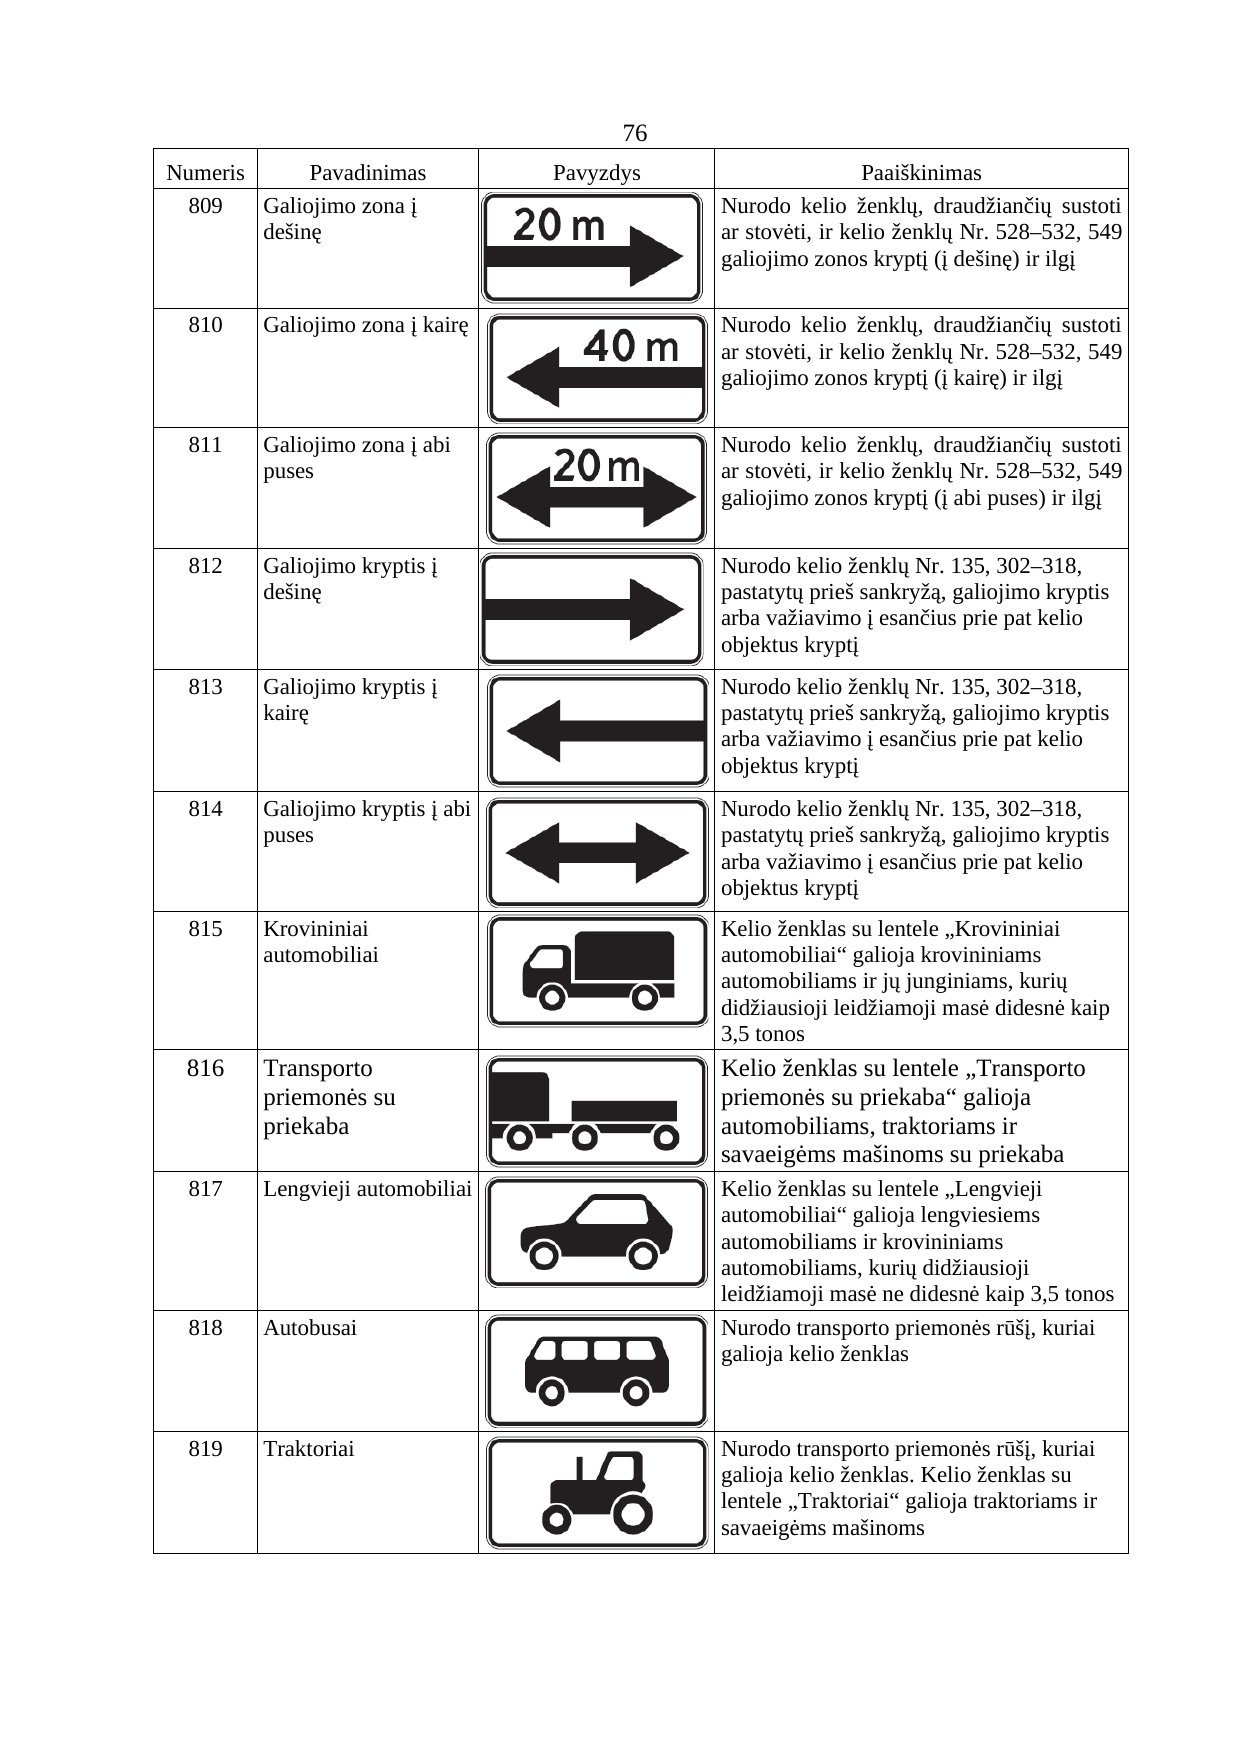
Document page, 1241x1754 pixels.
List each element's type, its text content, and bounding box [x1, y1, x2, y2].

table_cell Nurodo transporto priemonės rūšį, kuriai galioja kelio ženklas [715, 1311, 1128, 1431]
table_cell 814 [154, 792, 257, 911]
table_cell Nurodo kelio ženklų Nr. 135, 302–318, pastatytų prieš sankryžą, galiojimo kryptis arba važiavimo į esančius prie pat kelio objektus kryptį [715, 670, 1128, 791]
table_cell 817 [154, 1172, 257, 1310]
table_cell Galiojimo kryptis į dešinę [258, 549, 478, 669]
table_cell [479, 549, 714, 669]
table_cell [479, 309, 714, 427]
table_cell Galiojimo zona į kairę [258, 309, 478, 427]
table_cell 819 [154, 1432, 257, 1553]
table_cell Lengvieji automobiliai [258, 1172, 478, 1310]
table_cell [479, 189, 714, 307]
table_cell 815 [154, 912, 257, 1049]
table_cell Traktoriai [258, 1432, 478, 1553]
table_cell [479, 912, 714, 1049]
table_cell 812 [154, 549, 257, 669]
table_cell 813 [154, 670, 257, 791]
table_cell Nurodo kelio ženklų Nr. 135, 302–318, pastatytų prieš sankryžą, galiojimo kryptis arba važiavimo į esančius prie pat kelio objektus kryptį [715, 549, 1128, 669]
table_cell Galiojimo zona į dešinę [258, 189, 478, 307]
table_cell Nurodo kelio ženklų Nr. 135, 302–318, pastatytų prieš sankryžą, galiojimo kryptis arba važiavimo į esančius prie pat kelio objektus kryptį [715, 792, 1128, 911]
table_cell 818 [154, 1311, 257, 1431]
table_header Pavyzdys [479, 149, 714, 188]
table_cell Autobusai [258, 1311, 478, 1431]
table_cell [479, 428, 714, 548]
table_cell [479, 1050, 714, 1171]
table_cell [479, 1432, 714, 1553]
table_cell Krovininiai automobiliai [258, 912, 478, 1049]
table_cell 816 [154, 1050, 257, 1171]
table_cell Kelio ženklas su lentele „Lengvieji automobiliai“ galioja lengviesiems automobiliams ir krovininiams automobiliams, kurių didžiausioji leidžiamoji masė ne didesnė kaip 3,5 tonos [715, 1172, 1128, 1310]
table_cell Transporto priemonės su priekaba [258, 1050, 478, 1171]
table_header Paaiškinimas [715, 149, 1128, 188]
table_cell Galiojimo kryptis į kairę [258, 670, 478, 791]
table_cell Nurodo transporto priemonės rūšį, kuriai galioja kelio ženklas. Kelio ženklas su lentele „Traktoriai“ galioja traktoriams ir savaeigėms mašinoms [715, 1432, 1128, 1553]
table_cell Kelio ženklas su lentele „Krovininiai automobiliai“ galioja krovininiams automobiliams ir jų junginiams, kurių didžiausioji leidžiamoji masė didesnė kaip 3,5 tonos [715, 912, 1128, 1049]
table_cell 810 [154, 309, 257, 427]
table_cell Galiojimo zona į abi puses [258, 428, 478, 548]
table_cell 809 [154, 189, 257, 307]
table_cell [479, 670, 714, 791]
table_cell [479, 1311, 714, 1431]
table_cell Nurodo kelio ženklų, draudžiančių sustoti ar stovėti, ir kelio ženklų Nr. 528–532, 549 galiojimo zonos kryptį (į kairę) ir ilgį [715, 309, 1128, 427]
table_header Pavadinimas [258, 149, 478, 188]
table_header Numeris [154, 149, 257, 188]
table_cell 811 [154, 428, 257, 548]
table_cell Kelio ženklas su lentele „Transporto priemonės su priekaba“ galioja automobiliams, traktoriams ir savaeigėms mašinoms su priekaba [715, 1050, 1128, 1171]
table_cell Galiojimo kryptis į abi puses [258, 792, 478, 911]
table_cell [479, 1172, 714, 1310]
table_cell Nurodo kelio ženklų, draudžiančių sustoti ar stovėti, ir kelio ženklų Nr. 528–532, 549 galiojimo zonos kryptį (į dešinę) ir ilgį [715, 189, 1128, 307]
table_cell [479, 792, 714, 911]
table_cell Nurodo kelio ženklų, draudžiančių sustoti ar stovėti, ir kelio ženklų Nr. 528–532, 549 galiojimo zonos kryptį (į abi puses) ir ilgį [715, 428, 1128, 548]
